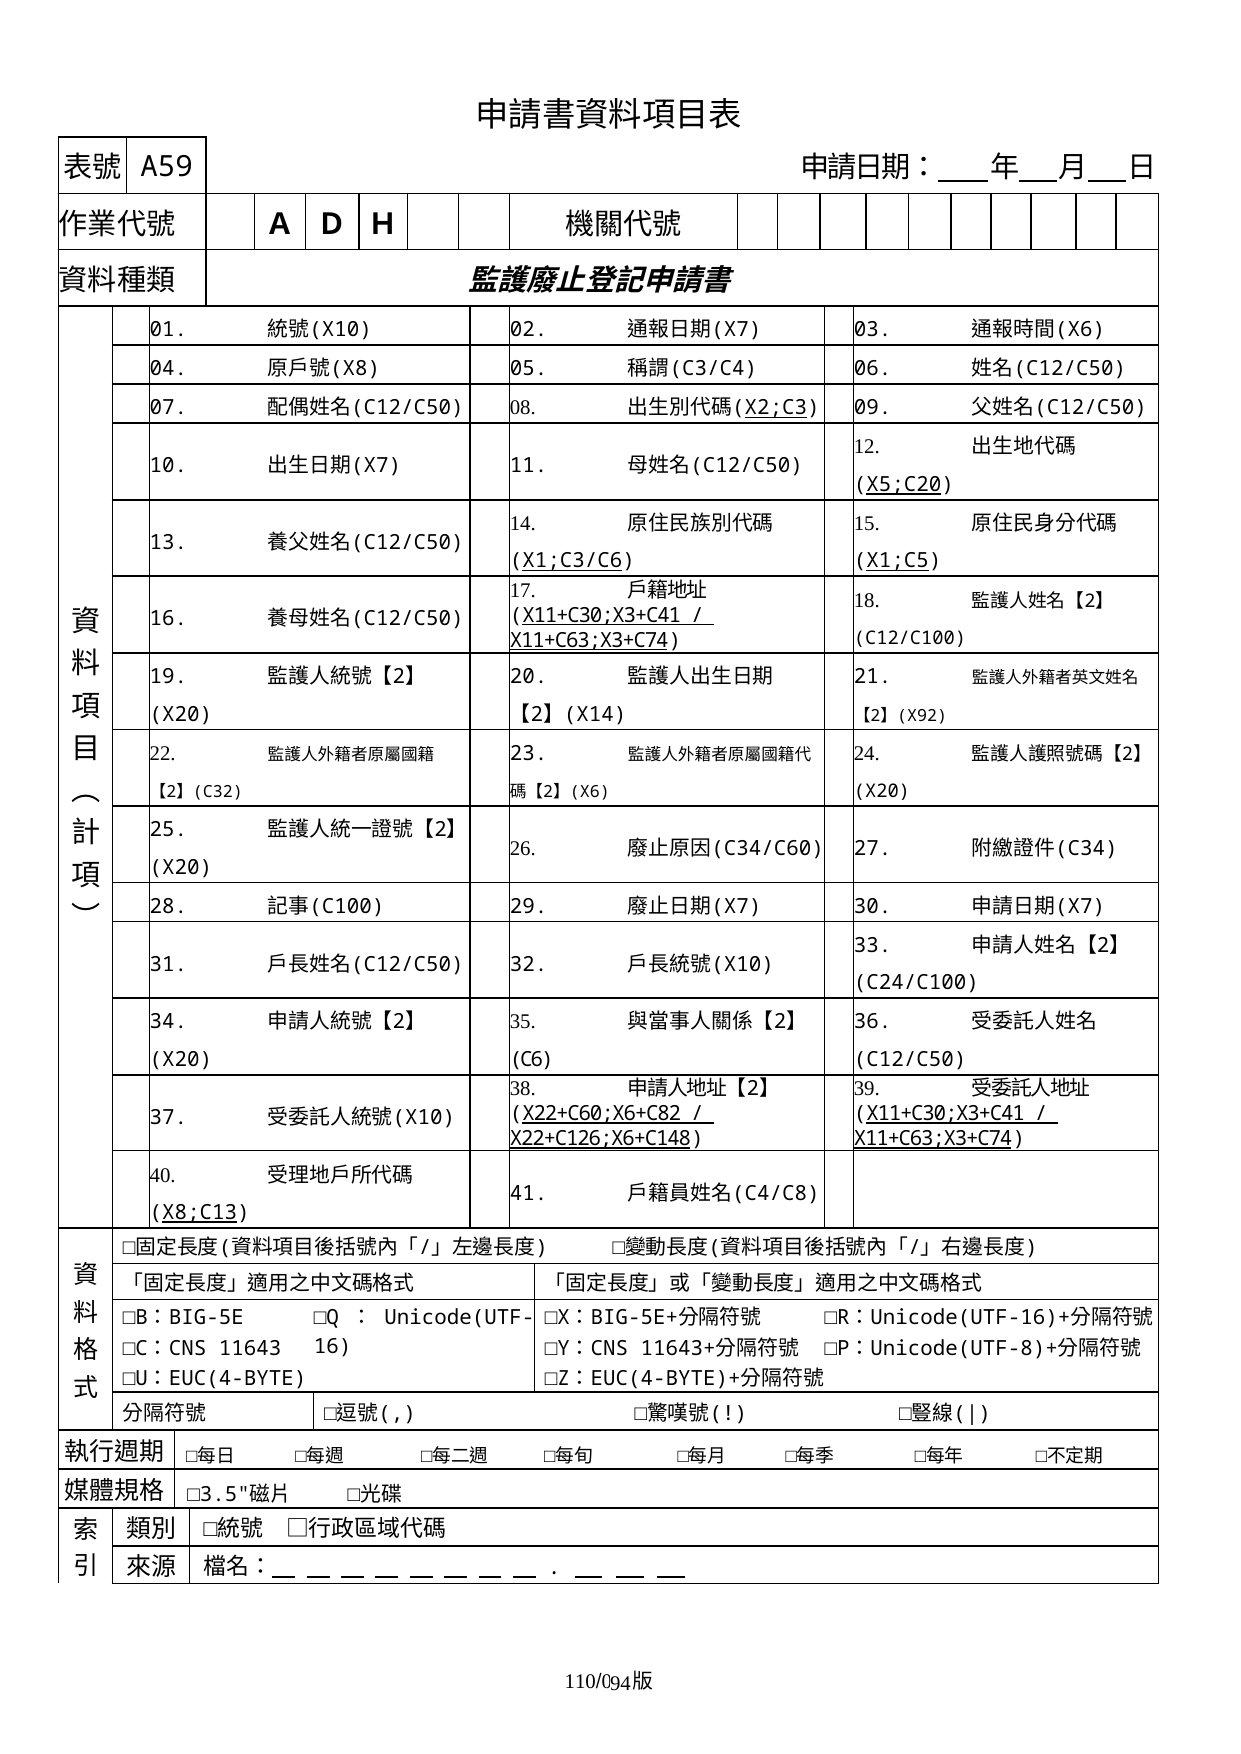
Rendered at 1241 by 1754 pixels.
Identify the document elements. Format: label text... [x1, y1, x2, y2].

table_cell 配偶姓名(C12/C50) [150, 385, 469, 422]
table_cell [867, 194, 908, 249]
table_cell 監護人出生日期【2】(X14) [510, 654, 824, 728]
table_cell [113, 346, 149, 383]
table_cell 戶長姓名(C12/C50) [150, 922, 469, 997]
table_cell 媒體規格 [59, 1470, 174, 1507]
table_cell [471, 1151, 509, 1227]
table_cell Ｄ [306, 194, 358, 249]
table_cell □固定長度(資料項目後括號內「/」左邊長度) [113, 1229, 602, 1263]
table_cell 監護人護照號碼【2】(X20) [854, 730, 1158, 805]
table_cell 稱謂(C3/C4) [510, 346, 824, 383]
table_cell 受委託人地址(X11+C30;X3+C41 / X11+C63;X3+C74) [854, 1076, 1158, 1150]
table_cell 監護人外籍者英文姓名【2】(X92) [854, 654, 1158, 728]
table_cell □每週 [295, 1431, 421, 1468]
table_cell [738, 194, 777, 249]
table_cell [825, 654, 853, 728]
table_cell [471, 807, 509, 882]
table_cell 原住民身分代碼(X1;C5) [854, 501, 1158, 575]
table_cell 「固定長度」適用之中文碼格式 [113, 1264, 534, 1299]
table_cell □B：BIG-5E □C：CNS 11643 □U：EUC(4-BYTE) [113, 1300, 313, 1391]
table_cell [825, 385, 853, 422]
table_cell 統號(X10) [150, 307, 469, 344]
table_cell [113, 577, 149, 652]
table_cell □豎線(|) [889, 1393, 1158, 1429]
table_cell 索引 [59, 1509, 112, 1583]
table_cell [825, 1151, 853, 1227]
table_cell [1045, 1470, 1158, 1507]
table_cell 姓名(C12/C50) [854, 346, 1158, 383]
table_cell [113, 922, 149, 997]
table_cell 戶籍員姓名(C4/C8) [510, 1151, 824, 1227]
table_cell 戶籍地址(X11+C30;X3+C41 / X11+C63;X3+C74) [510, 577, 824, 652]
table_cell 分隔符號 [113, 1393, 313, 1429]
table_cell 通報日期(X7) [510, 307, 824, 344]
table_cell □變動長度(資料項目後括號內「/」右邊長度) [602, 1229, 1158, 1263]
table_cell [471, 999, 509, 1074]
table_cell 監護人統號【2】(X20) [150, 654, 469, 728]
table_cell [825, 346, 853, 383]
table_cell [1032, 194, 1075, 249]
table_cell 出生日期(X7) [150, 424, 469, 499]
table_cell 申請人地址【2】(X22+C60;X6+C82 / X22+C126;X6+C148) [510, 1076, 824, 1150]
table_cell 出生別代碼(X2;C3) [510, 385, 824, 422]
table_cell [825, 807, 853, 882]
table_cell □每月 [665, 1431, 785, 1468]
table_cell [854, 1151, 1158, 1227]
table_cell [207, 194, 254, 249]
table_cell □每年 [915, 1431, 1036, 1468]
table_cell 父姓名(C12/C50) [854, 385, 1158, 422]
table_cell [113, 424, 149, 499]
table_cell 資料項目︵計 項︶ [59, 307, 112, 1227]
table_cell [113, 501, 149, 575]
table_cell [113, 807, 149, 882]
table_cell [471, 730, 509, 805]
table_cell [113, 654, 149, 728]
table_cell 「固定長度」或「變動長度」適用之中文碼格式 [535, 1264, 1158, 1299]
table_cell 養母姓名(C12/C50) [150, 577, 469, 652]
table_cell 申請人姓名【2】(C24/C100) [854, 922, 1158, 997]
table_cell 受委託人統號(X10) [150, 1076, 469, 1150]
table_cell [825, 883, 853, 921]
table_cell 與當事人關係【2】(C6) [510, 999, 824, 1074]
table_cell [471, 1076, 509, 1150]
table_cell □逗號(,) [314, 1393, 624, 1429]
table_cell [113, 730, 149, 805]
table_cell 機關代號 [510, 194, 737, 249]
table_cell 記事(C100) [150, 883, 469, 921]
table_cell [1117, 194, 1158, 249]
table_cell [825, 501, 853, 575]
table_cell [992, 194, 1030, 249]
table_cell [825, 1076, 853, 1150]
table_cell 資料格式 [59, 1229, 112, 1429]
table_cell □統號 □行政區域代碼 [190, 1509, 1158, 1545]
table_cell 廢止原因(C34/C60) [510, 807, 824, 882]
table_cell [714, 1470, 1045, 1507]
table_cell □每二週 [421, 1431, 544, 1468]
table_cell 廢止日期(X7) [510, 883, 824, 921]
table_cell 監護人外籍者原屬國籍代碼【2】(X6) [510, 730, 824, 805]
table_cell 監護人統一證號【2】(X20) [150, 807, 469, 882]
table_cell 申請人統號【2】(X20) [150, 999, 469, 1074]
table_cell [113, 1151, 149, 1227]
table_cell [113, 883, 149, 921]
table_cell 類別 [113, 1509, 189, 1545]
table_cell □每日 [175, 1431, 295, 1468]
table_cell □Q：Unicode(UTF-16) [314, 1300, 534, 1391]
table_cell 監護人外籍者原屬國籍【2】(C32) [150, 730, 469, 805]
table_cell [471, 307, 509, 344]
table_cell A59 [127, 138, 205, 192]
table_cell □3.5"磁片 [175, 1470, 347, 1507]
table_cell [825, 424, 853, 499]
table_cell □光碟 [348, 1470, 713, 1507]
table_cell □不定期 [1036, 1431, 1158, 1468]
table_cell [471, 501, 509, 575]
table_cell 來源 [113, 1547, 189, 1583]
table_cell 原住民族別代碼(X1;C3/C6) [510, 501, 824, 575]
table_cell □每季 [785, 1431, 914, 1468]
table_cell [459, 194, 509, 249]
table_cell [952, 194, 990, 249]
table_cell [825, 922, 853, 997]
table_cell [1077, 194, 1115, 249]
table_cell [825, 307, 853, 344]
table_cell [113, 385, 149, 422]
table_cell [471, 883, 509, 921]
table_cell 申請日期： 年 月 日 [207, 136, 1158, 192]
table_cell 資料種類 [59, 250, 205, 305]
table_cell Ａ [255, 194, 305, 249]
table_cell [113, 999, 149, 1074]
table_cell [825, 577, 853, 652]
table_cell 受委託人姓名(C12/C50) [854, 999, 1158, 1074]
table_cell Ｈ [360, 194, 407, 249]
table_cell 監護廢止登記申請書 [207, 250, 1158, 305]
table_cell [909, 194, 950, 249]
table_cell □R：Unicode(UTF-16)+分隔符號 □P：Unicode(UTF-8)+分隔符號 [824, 1300, 1158, 1391]
table_cell 出生地代碼(X5;C20) [854, 424, 1158, 499]
table_cell [408, 194, 458, 249]
table_cell [471, 922, 509, 997]
table_cell 監護人姓名【2】(C12/C100) [854, 577, 1158, 652]
table_cell 戶長統號(X10) [510, 922, 824, 997]
table_cell [471, 385, 509, 422]
table_cell [825, 730, 853, 805]
table_cell 養父姓名(C12/C50) [150, 501, 469, 575]
table_cell [471, 346, 509, 383]
table_cell □驚嘆號(!) [624, 1393, 888, 1429]
table_cell 作業代號 [59, 194, 205, 249]
table_cell □X：BIG-5E+分隔符號 □Y：CNS 11643+分隔符號 □Z：EUC(4-BYTE)+分隔符號 [535, 1300, 824, 1391]
table_cell [471, 654, 509, 728]
table_cell 檔名： . [190, 1547, 1158, 1583]
table_cell 申請日期(X7) [854, 883, 1158, 921]
table_cell 原戶號(X8) [150, 346, 469, 383]
table_cell □每旬 [544, 1431, 665, 1468]
table_cell 受理地戶所代碼(X8;C13) [150, 1151, 469, 1227]
table_cell [113, 1076, 149, 1150]
table_cell [471, 577, 509, 652]
table_cell [113, 307, 149, 344]
table_cell 通報時間(X6) [854, 307, 1158, 344]
table_header 申請書資料項目表 [59, 88, 1158, 136]
table_cell 表號 [59, 138, 126, 192]
table_cell [825, 999, 853, 1074]
table_cell [471, 424, 509, 499]
table_cell [821, 194, 865, 249]
table_cell 母姓名(C12/C50) [510, 424, 824, 499]
table_cell [778, 194, 819, 249]
table_cell 執行週期 [59, 1431, 174, 1468]
table_cell 附繳證件(C34) [854, 807, 1158, 882]
